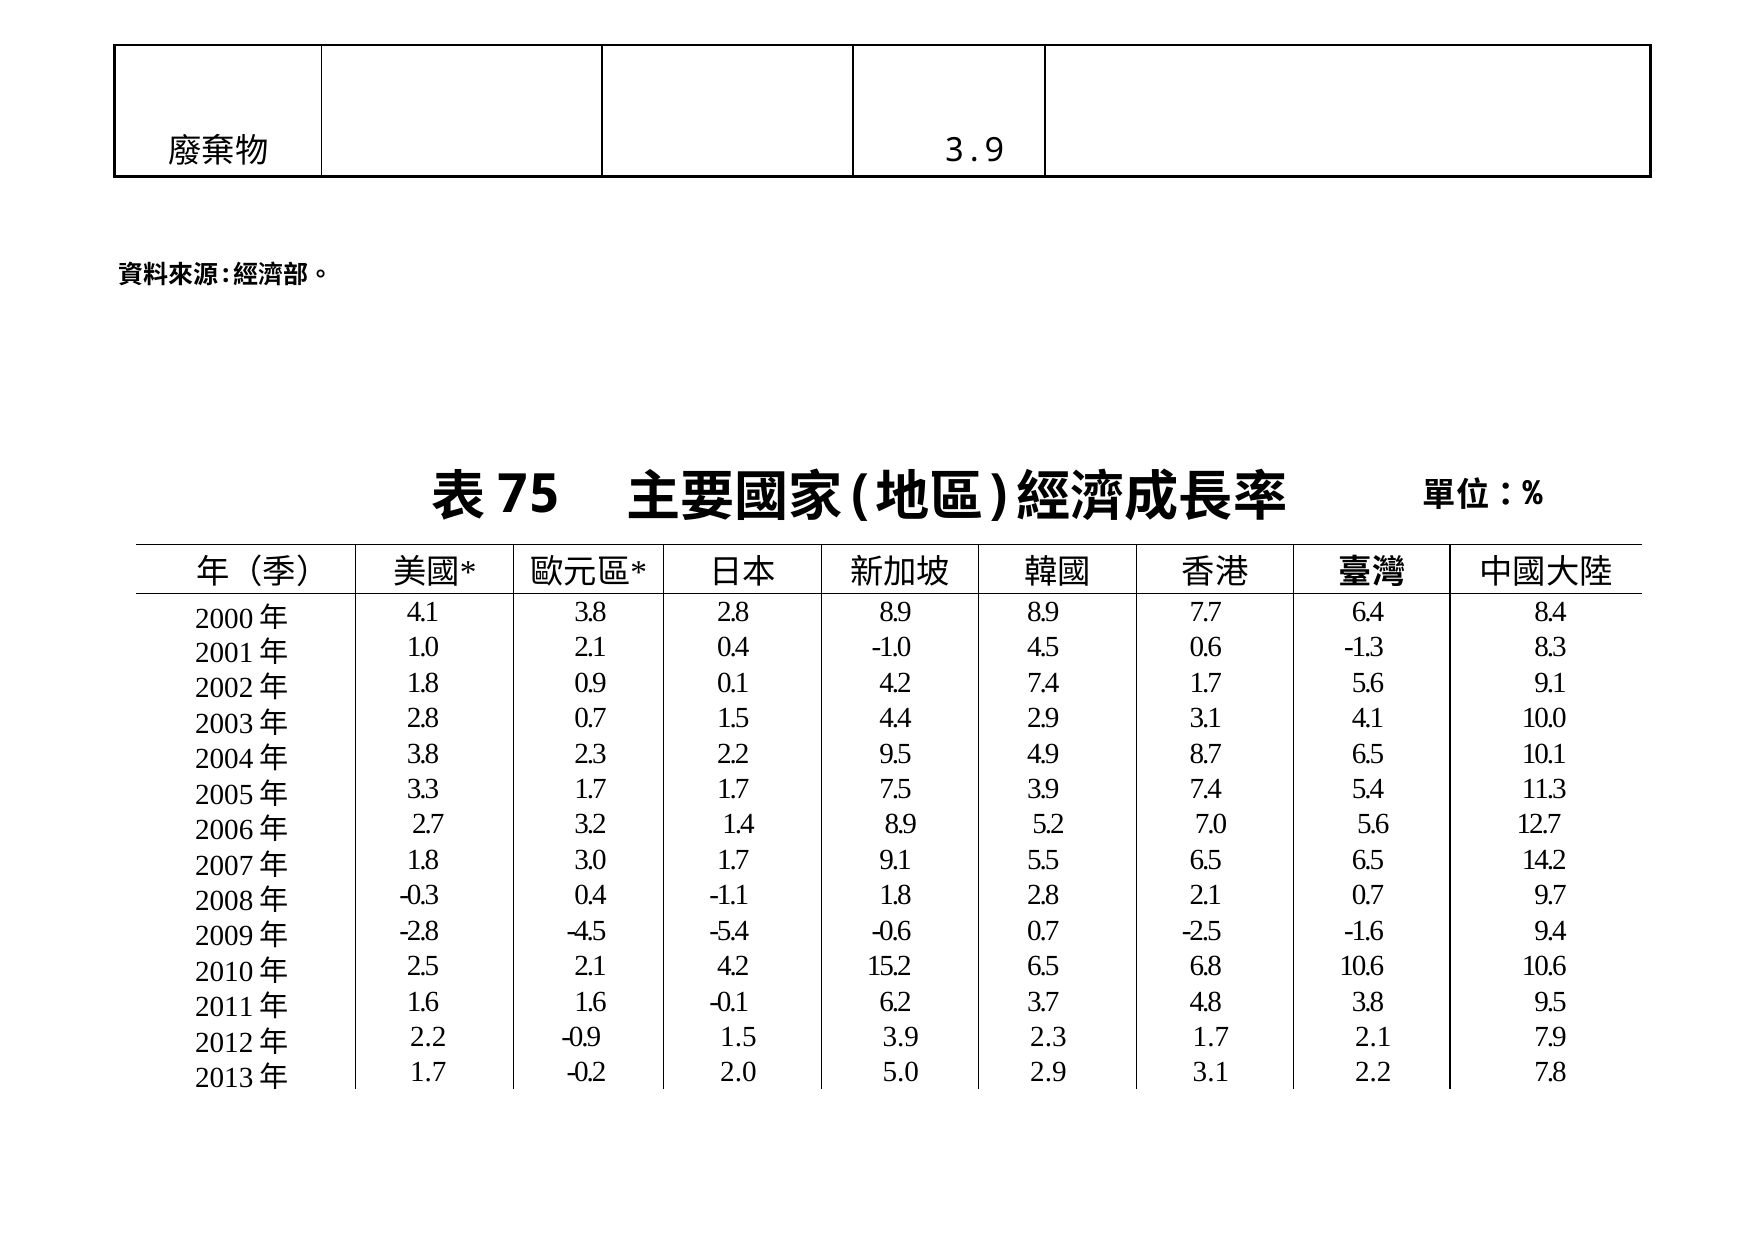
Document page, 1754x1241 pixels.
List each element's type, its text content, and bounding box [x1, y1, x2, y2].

table_cell 8.3 [1451, 629, 1642, 664]
table_cell 3.2 [514, 806, 663, 841]
table_cell 2.9 [979, 699, 1136, 735]
table_cell 1.7 [356, 1054, 513, 1089]
table_cell 0.7 [979, 912, 1136, 947]
table_cell [603, 46, 852, 175]
table_cell 10.6 [1451, 947, 1642, 983]
table_cell 6.5 [1137, 841, 1293, 876]
text 表75 主要國家(地區)經濟成長率 單位：% [351, 419, 1636, 544]
table_cell 8.4 [1451, 594, 1642, 628]
table_cell 7.9 [1451, 1018, 1642, 1053]
table_cell 1.8 [356, 664, 513, 699]
table_cell 2.8 [664, 594, 821, 628]
table_cell 1.7 [664, 841, 821, 876]
table_cell -1.0 [822, 629, 978, 664]
table_cell 2007年 [136, 841, 355, 876]
table_cell -2.5 [1137, 912, 1293, 947]
table_cell 15.2 [822, 947, 978, 983]
table_cell 8.9 [979, 594, 1136, 628]
table_cell 2.9 [979, 1054, 1136, 1089]
table_cell 1.4 [664, 806, 821, 841]
table_cell -1.3 [1294, 629, 1449, 664]
table_cell 2.0 [664, 1054, 821, 1089]
table_cell 5.6 [1294, 664, 1449, 699]
table_cell 9.5 [1451, 983, 1642, 1018]
table_cell 2002年 [136, 664, 355, 699]
table_cell 11.3 [1451, 770, 1642, 806]
table_header 美國* [356, 545, 513, 593]
table_cell 2.2 [664, 735, 821, 770]
table_cell 1.7 [514, 770, 663, 806]
table_cell 1.6 [356, 983, 513, 1018]
table_cell 6.5 [979, 947, 1136, 983]
table_cell 3.8 [356, 735, 513, 770]
table_cell 2.3 [979, 1018, 1136, 1053]
table_cell 3.8 [1294, 983, 1449, 1018]
table_cell 2003年 [136, 699, 355, 735]
table_cell 2.2 [356, 1018, 513, 1053]
table_cell 2013年 [136, 1054, 355, 1089]
table_cell 9.5 [822, 735, 978, 770]
table_cell 5.4 [1294, 770, 1449, 806]
table_cell 9.1 [1451, 664, 1642, 699]
table_cell -4.5 [514, 912, 663, 947]
table_cell 2.8 [979, 876, 1136, 912]
table_header 日本 [664, 545, 821, 593]
table_cell 4.8 [1137, 983, 1293, 1018]
table_cell 7.4 [1137, 770, 1293, 806]
table_header 臺灣 [1294, 545, 1449, 593]
table_header 香港 [1137, 545, 1293, 593]
table_cell 3.0 [514, 841, 663, 876]
table_cell 0.7 [1294, 876, 1449, 912]
table_cell 2.8 [356, 699, 513, 735]
table_cell 2000年 [136, 594, 355, 628]
table_cell 1.5 [664, 699, 821, 735]
table_cell 2.2 [1294, 1054, 1449, 1089]
table_cell 1.7 [664, 770, 821, 806]
table_cell 2012年 [136, 1018, 355, 1053]
table_cell 7.7 [1137, 594, 1293, 628]
table_cell 3.3 [356, 770, 513, 806]
table_cell 3.1 [1137, 699, 1293, 735]
table_cell 2006年 [136, 806, 355, 841]
table_cell -0.6 [822, 912, 978, 947]
table_cell 1.0 [356, 629, 513, 664]
table_cell 4.9 [979, 735, 1136, 770]
table_cell -0.3 [356, 876, 513, 912]
table_cell 2.3 [514, 735, 663, 770]
table_cell 4.4 [822, 699, 978, 735]
table_header 中國大陸 [1451, 545, 1642, 593]
table_cell 9.7 [1451, 876, 1642, 912]
table_cell 1.6 [514, 983, 663, 1018]
table_cell 1.5 [664, 1018, 821, 1053]
table_cell 2005年 [136, 770, 355, 806]
table_cell 2.1 [1137, 876, 1293, 912]
table_cell 3.7 [979, 983, 1136, 1018]
table_cell 5.2 [979, 806, 1136, 841]
table_cell 3.9 [854, 46, 1044, 175]
table_cell 8.9 [822, 806, 978, 841]
table_cell [322, 46, 601, 175]
table_cell 10.1 [1451, 735, 1642, 770]
table_cell 8.9 [822, 594, 978, 628]
table_cell 廢棄物 [116, 46, 321, 175]
table_cell -1.1 [664, 876, 821, 912]
table_cell 2004年 [136, 735, 355, 770]
table_cell 2008年 [136, 876, 355, 912]
table_header 年（季） [136, 545, 355, 593]
table_cell 0.6 [1137, 629, 1293, 664]
table_cell 1.7 [1137, 664, 1293, 699]
table_cell 6.8 [1137, 947, 1293, 983]
table_cell 5.5 [979, 841, 1136, 876]
table_cell -0.2 [514, 1054, 663, 1089]
table_cell 6.2 [822, 983, 978, 1018]
table_cell 6.5 [1294, 735, 1449, 770]
table_cell 2.1 [514, 629, 663, 664]
table_cell 0.4 [514, 876, 663, 912]
table_cell 7.8 [1451, 1054, 1642, 1089]
table_cell 2001年 [136, 629, 355, 664]
table_cell -2.8 [356, 912, 513, 947]
table_header 新加坡 [822, 545, 978, 593]
table_cell 10.0 [1451, 699, 1642, 735]
table_cell -5.4 [664, 912, 821, 947]
table_cell 2.1 [514, 947, 663, 983]
table_cell 4.1 [356, 594, 513, 628]
table_cell 5.6 [1294, 806, 1449, 841]
table_cell 2.1 [1294, 1018, 1449, 1053]
table_cell 8.7 [1137, 735, 1293, 770]
table_cell 9.1 [822, 841, 978, 876]
table_cell 3.9 [979, 770, 1136, 806]
table_cell 9.4 [1451, 912, 1642, 947]
table_cell 4.1 [1294, 699, 1449, 735]
table_cell 1.8 [356, 841, 513, 876]
table_cell 2009年 [136, 912, 355, 947]
table_cell 2.5 [356, 947, 513, 983]
table_cell 4.2 [822, 664, 978, 699]
table_cell 0.9 [514, 664, 663, 699]
table_cell 2010年 [136, 947, 355, 983]
table_cell -1.6 [1294, 912, 1449, 947]
table_cell [1046, 46, 1649, 175]
table_cell 6.5 [1294, 841, 1449, 876]
table_cell 1.8 [822, 876, 978, 912]
table_cell 7.5 [822, 770, 978, 806]
table_header 歐元區* [514, 545, 663, 593]
table_cell 12.7 [1451, 806, 1642, 841]
table_cell 3.8 [514, 594, 663, 628]
table_cell 3.1 [1137, 1054, 1293, 1089]
table_cell 2011年 [136, 983, 355, 1018]
table_cell 0.7 [514, 699, 663, 735]
table_cell 6.4 [1294, 594, 1449, 628]
table_cell 4.5 [979, 629, 1136, 664]
table_cell 5.0 [822, 1054, 978, 1089]
table_cell 14.2 [1451, 841, 1642, 876]
table_cell 0.1 [664, 664, 821, 699]
text 資料來源:經濟部。 [118, 231, 1636, 294]
table_cell -0.9 [514, 1018, 663, 1053]
table_cell 4.2 [664, 947, 821, 983]
table_cell 7.4 [979, 664, 1136, 699]
table_cell 3.9 [822, 1018, 978, 1053]
table_cell 7.0 [1137, 806, 1293, 841]
table_cell 2.7 [356, 806, 513, 841]
table_cell -0.1 [664, 983, 821, 1018]
table_cell 1.7 [1137, 1018, 1293, 1053]
table_cell 0.4 [664, 629, 821, 664]
table_cell 10.6 [1294, 947, 1449, 983]
table_header 韓國 [979, 545, 1136, 593]
